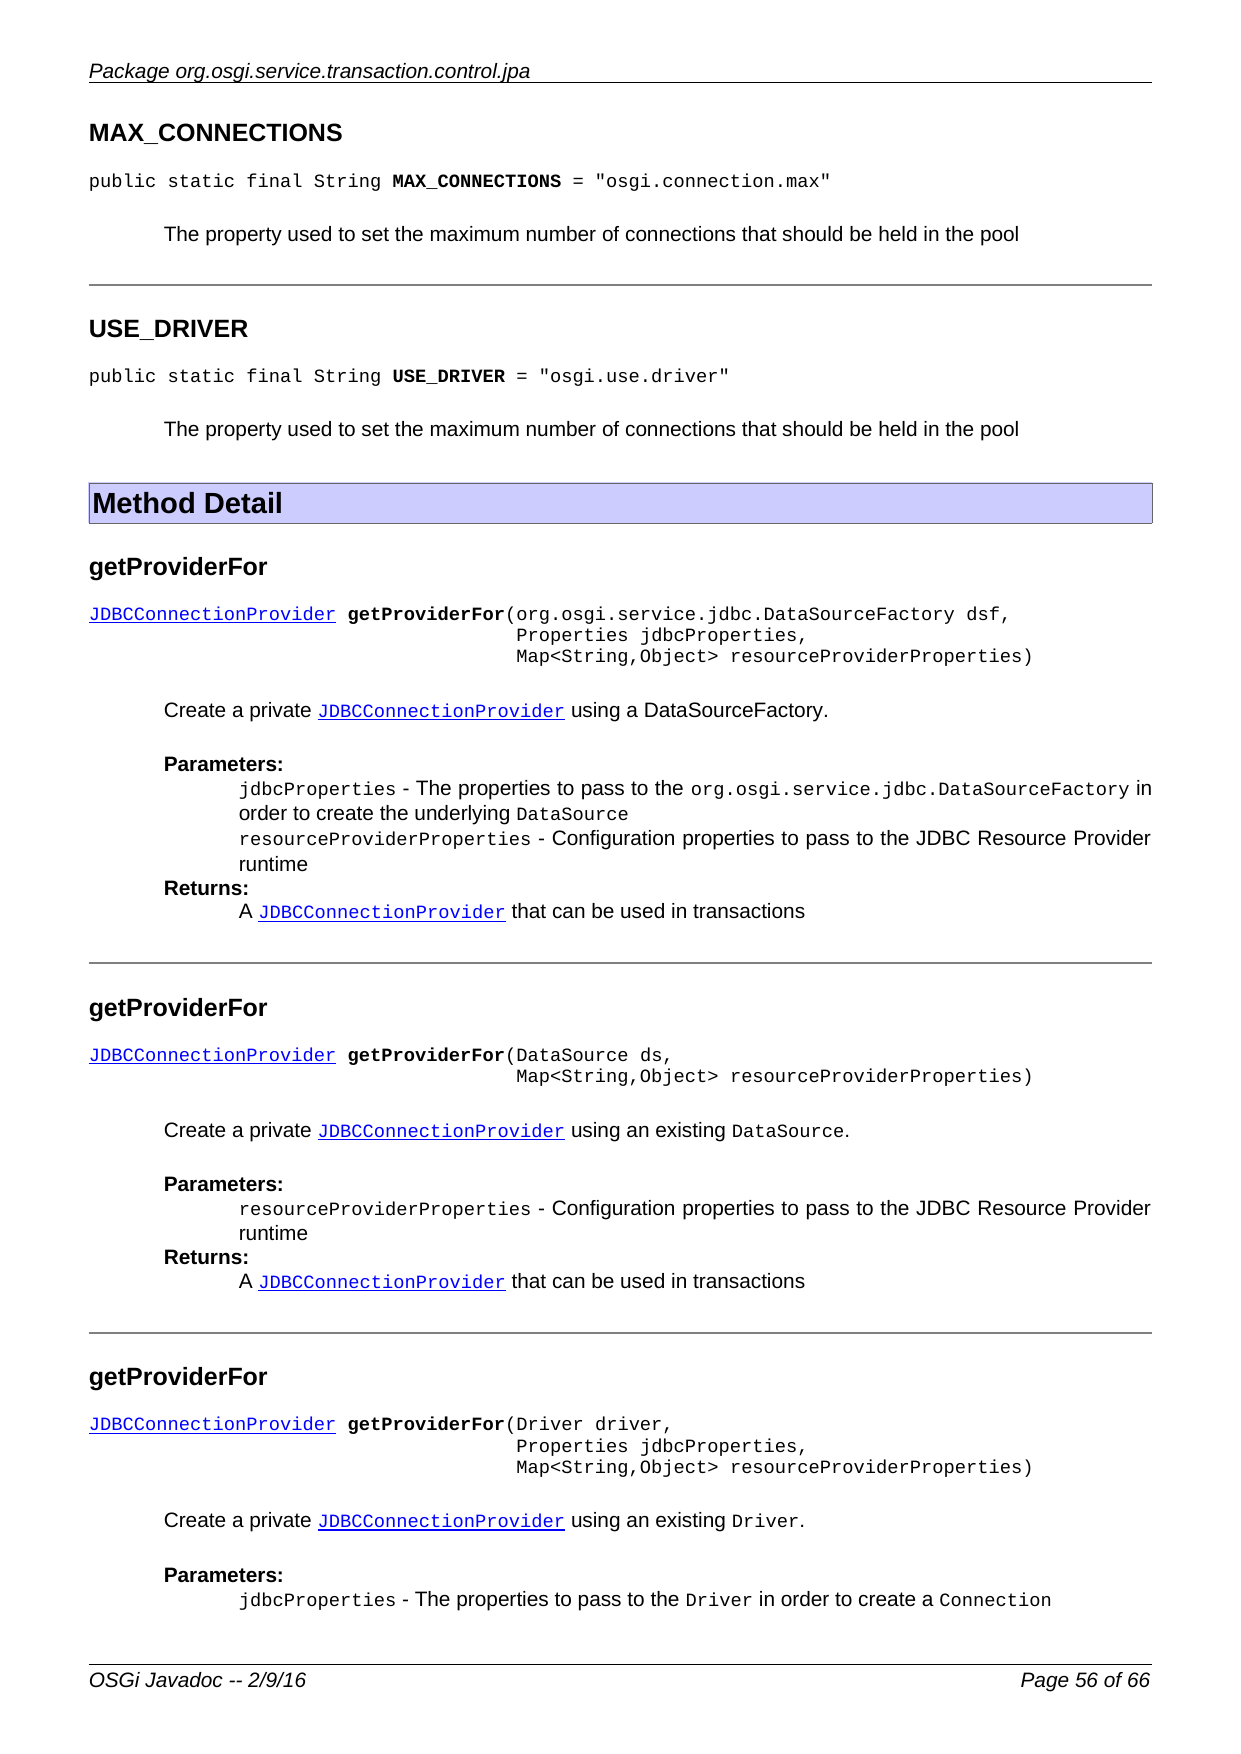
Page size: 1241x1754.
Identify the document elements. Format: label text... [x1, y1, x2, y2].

text JDBCConnectionProvider getProviderFor(DataSource ds, Map<String,Object> resourceProviderProperties) [88, 1046, 1152, 1088]
text Parameters: [163, 1562, 1152, 1586]
text Parameters: [163, 752, 1152, 776]
text jdbcProperties - The properties to pass to the org.osgi.service.jdbc.DataSourceFactory in order to create the underlying DataSource [238, 776, 1152, 826]
text public static final String MAX_CONNECTIONS = "osgi.connection.max" [88, 171, 1152, 193]
text Returns: [163, 1245, 1152, 1269]
text A JDBCConnectionProvider that can be used in transactions [238, 899, 1152, 924]
subtitle MAX_CONNECTIONS [88, 118, 1152, 147]
text Parameters: [163, 1172, 1152, 1196]
text The property used to set the maximum number of connections that should be held in the pool [163, 417, 1152, 441]
subtitle USE_DRIVER [88, 314, 1152, 343]
text A JDBCConnectionProvider that can be used in transactions [238, 1269, 1152, 1294]
text JDBCConnectionProvider getProviderFor(Driver driver, Properties jdbcProperties, Map<String,Object> resourceProviderProperties) [88, 1415, 1152, 1479]
text Create a private JDBCConnectionProvider using an existing DataSource. [163, 1117, 1152, 1143]
text resourceProviderProperties - Configuration properties to pass to the JDBC Resource Provider runtime [238, 826, 1152, 875]
subtitle getProviderFor [88, 1362, 1152, 1391]
subtitle Method Detail [90, 484, 1152, 523]
subtitle getProviderFor [88, 552, 1152, 580]
text The property used to set the maximum number of connections that should be held in the pool [163, 222, 1152, 246]
text jdbcProperties - The properties to pass to the Driver in order to create a Connection [238, 1586, 1152, 1612]
text JDBCConnectionProvider getProviderFor(org.osgi.service.jdbc.DataSourceFactory dsf, Properties jdbcProperties, Map<String,Object> resourceProviderProperties) [88, 604, 1152, 668]
text Create a private JDBCConnectionProvider using an existing Driver. [163, 1508, 1152, 1533]
subtitle getProviderFor [88, 993, 1152, 1022]
text Create a private JDBCConnectionProvider using a DataSourceFactory. [163, 697, 1152, 723]
text Returns: [163, 875, 1152, 899]
text public static final String USE_DRIVER = "osgi.use.driver" [88, 367, 1152, 388]
text resourceProviderProperties - Configuration properties to pass to the JDBC Resource Provider runtime [238, 1196, 1152, 1245]
